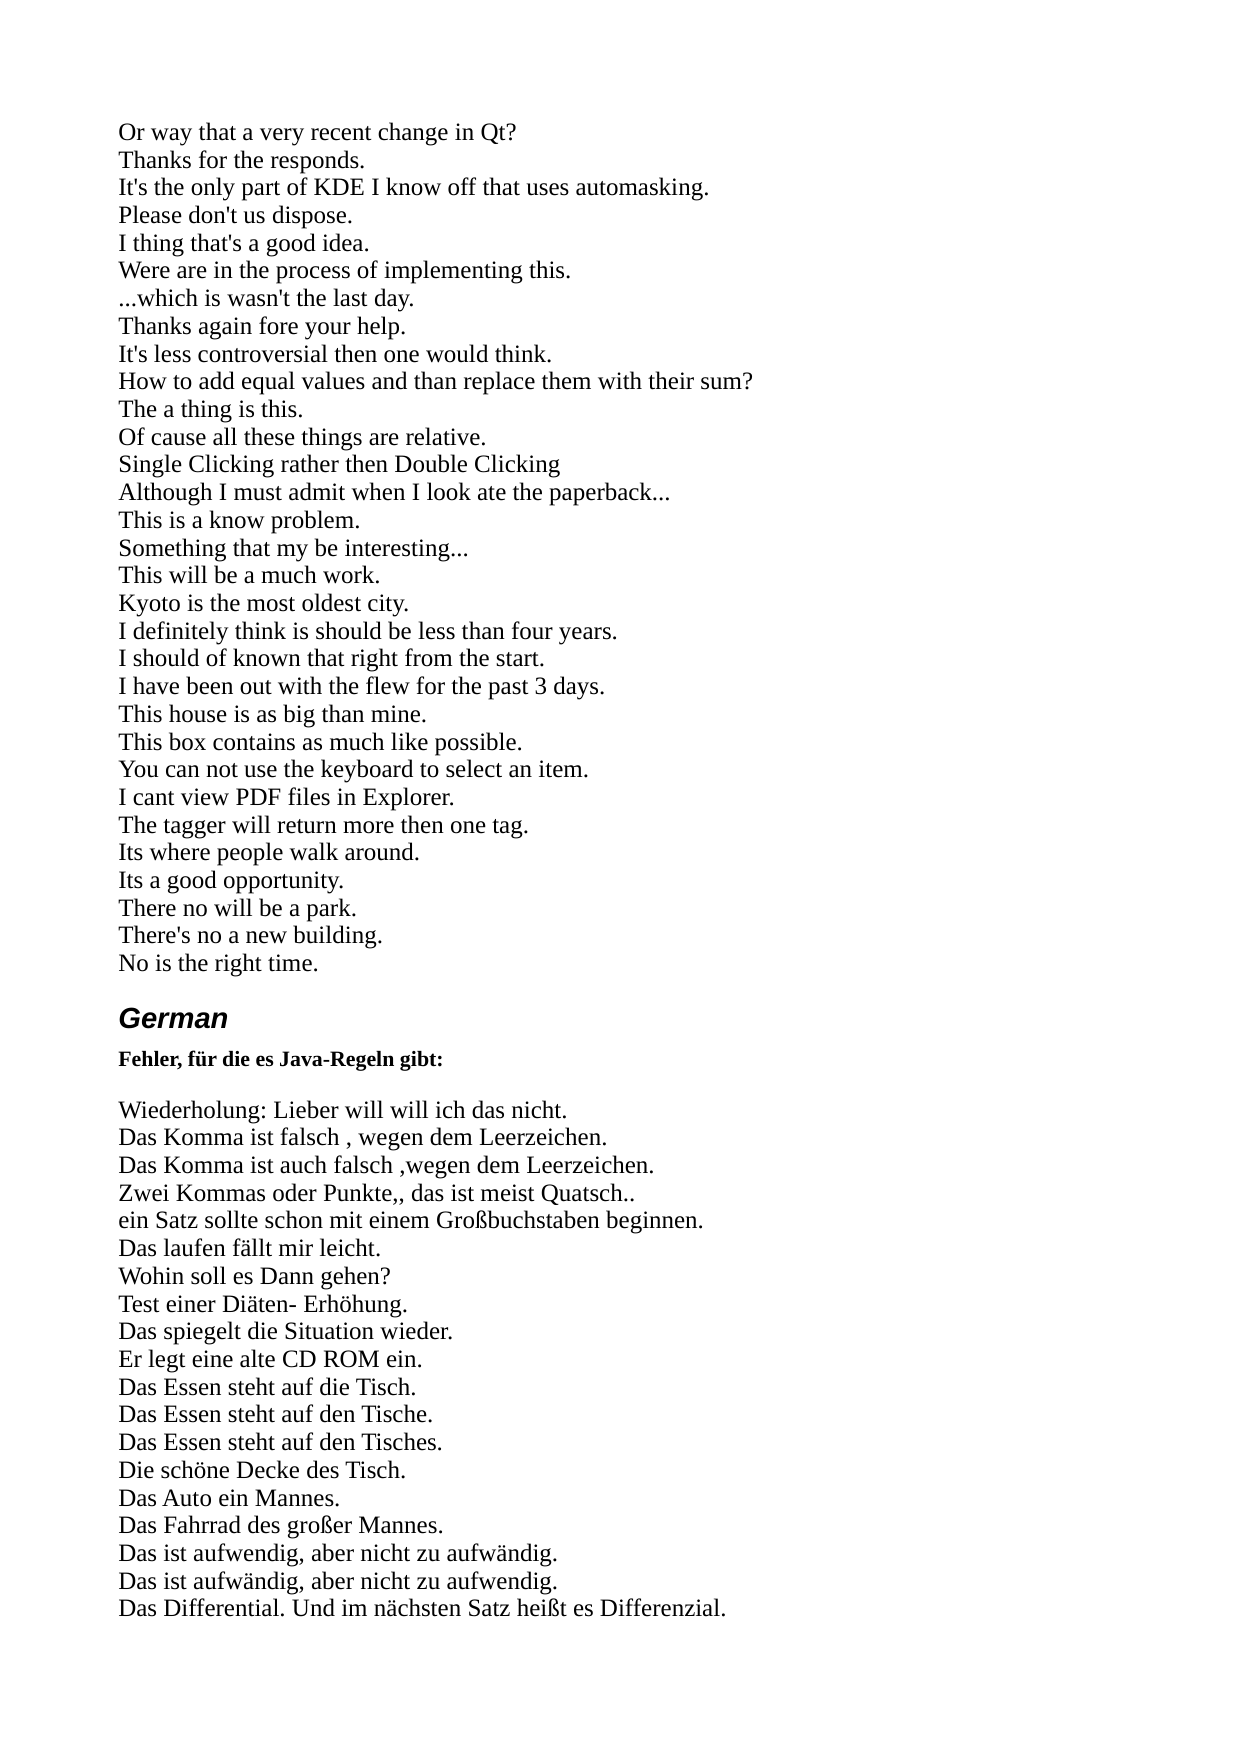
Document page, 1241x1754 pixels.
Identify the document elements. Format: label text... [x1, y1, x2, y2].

text Or way that a very recent change in Qt? [118, 118, 1122, 146]
text Were are in the process of implementing this. [118, 257, 1122, 284]
text I thing that's a good idea. [118, 229, 1122, 257]
text The a thing is this. [118, 395, 1122, 423]
text ein Satz sollte schon mit einem Großbuchstaben beginnen. [118, 1207, 1122, 1234]
text You can not use the keyboard to select an item. [118, 755, 1122, 783]
text I cant view PDF files in Explorer. [118, 783, 1122, 811]
text Das Komma ist auch falsch ,wegen dem Leerzeichen. [118, 1151, 1122, 1179]
text There's no a new building. [118, 922, 1122, 949]
text Thanks for the responds. [118, 146, 1122, 173]
text Although I must admit when I look ate the paperback... [118, 478, 1122, 506]
text Something that my be interesting... [118, 534, 1122, 561]
text This will be a much work. [118, 561, 1122, 589]
text I have been out with the flew for the past 3 days. [118, 672, 1122, 700]
text Das ist aufwendig, aber nicht zu aufwändig. [118, 1539, 1122, 1567]
text Das Komma ist falsch , wegen dem Leerzeichen. [118, 1123, 1122, 1151]
text This box contains as much like possible. [118, 728, 1122, 755]
text Zwei Kommas oder Punkte,, das ist meist Quatsch.. [118, 1179, 1122, 1207]
text Fehler, für die es Java-Regeln gibt: [118, 1047, 1122, 1071]
text This house is as big than mine. [118, 700, 1122, 728]
text Das Differential. Und im nächsten Satz heißt es Differenzial. [118, 1594, 1122, 1622]
text Das Essen steht auf die Tisch. Das Essen steht auf den Tische. Das Essen steht auf den Tisches. Die schöne Decke des Tisch. Das Auto ein Mannes. Das Fahrrad des großer Mannes. [118, 1373, 1122, 1539]
text I should of known that right from the start. [118, 644, 1122, 672]
text Das ist aufwändig, aber nicht zu aufwendig. [118, 1567, 1122, 1594]
text Wohin soll es Dann gehen? [118, 1262, 1122, 1290]
text Das spiegelt die Situation wieder. [118, 1317, 1122, 1345]
text I definitely think is should be less than four years. [118, 617, 1122, 644]
text Its a good opportunity. [118, 866, 1122, 894]
subtitle German [118, 1002, 1122, 1035]
text It's the only part of KDE I know off that uses automasking. [118, 173, 1122, 201]
text Of cause all these things are relative. [118, 423, 1122, 451]
text The tagger will return more then one tag. [118, 811, 1122, 838]
text Please don't us dispose. [118, 201, 1122, 229]
text ...which is wasn't the last day. [118, 284, 1122, 312]
text It's less controversial then one would think. [118, 340, 1122, 367]
text No is the right time. [118, 949, 1122, 977]
text Er legt eine alte CD ROM ein. [118, 1345, 1122, 1373]
text Wiederholung: Lieber will will ich das nicht. [118, 1096, 1122, 1123]
text Thanks again fore your help. [118, 312, 1122, 340]
text Das laufen fällt mir leicht. [118, 1234, 1122, 1262]
text This is a know problem. [118, 506, 1122, 534]
text Single Clicking rather then Double Clicking [118, 451, 1122, 478]
text There no will be a park. [118, 894, 1122, 922]
text How to add equal values and than replace them with their sum? [118, 367, 1122, 395]
text Kyoto is the most oldest city. [118, 589, 1122, 617]
text Test einer Diäten- Erhöhung. [118, 1290, 1122, 1317]
text Its where people walk around. [118, 838, 1122, 866]
